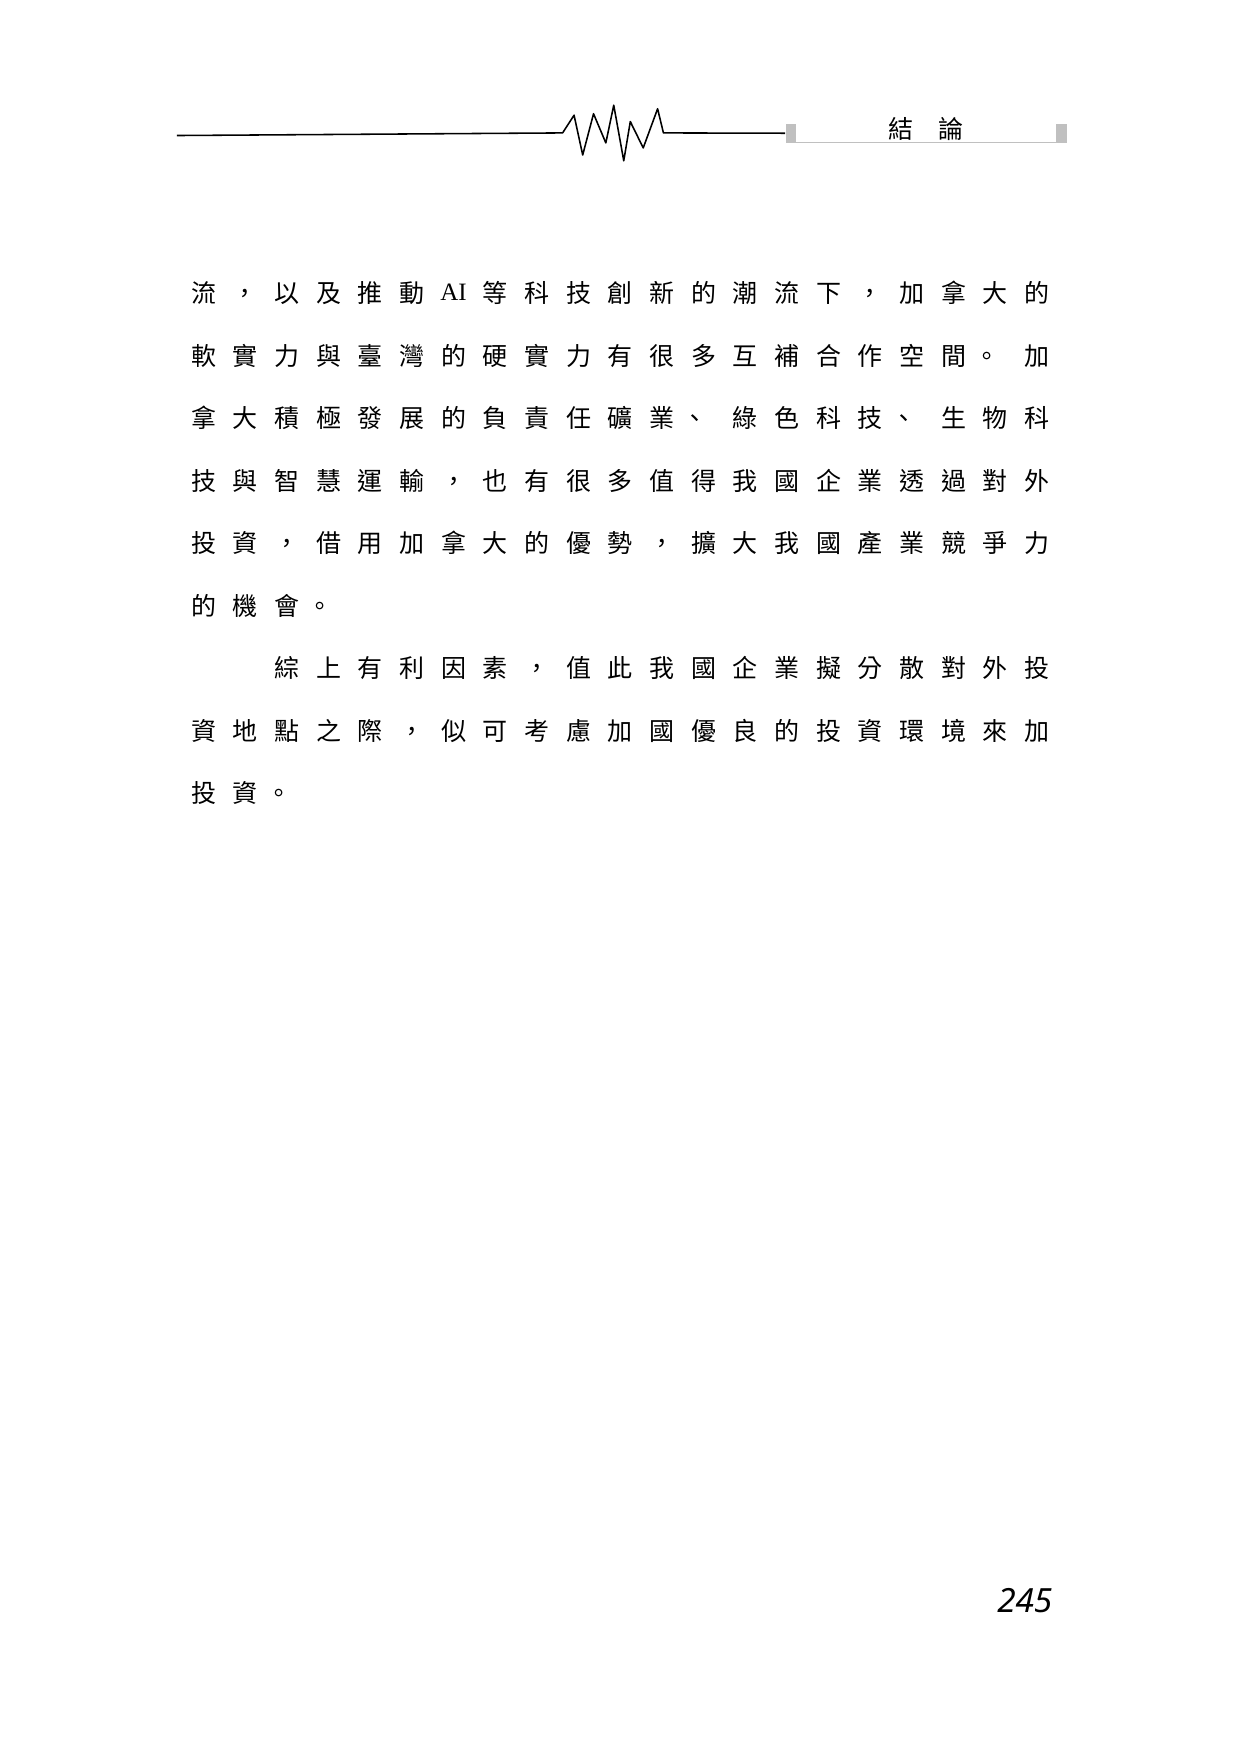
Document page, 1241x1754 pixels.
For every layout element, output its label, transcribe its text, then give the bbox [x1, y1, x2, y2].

text 流，以及推動AI等科技創新的潮流下，加拿大的軟實力與臺灣的硬實力有很多互補合作空間。加拿大積極發展的負責任礦業、綠色科技、生物科技與智慧運輸，也有很多值得我國企業透過對外投資，借用加拿大的優勢，擴大我國產業競爭力的機會。 [183, 250, 1058, 625]
text 綜上有利因素，值此我國企業擬分散對外投資地點之際，似可考慮加國優良的投資環境來加投資。 [183, 625, 1058, 813]
